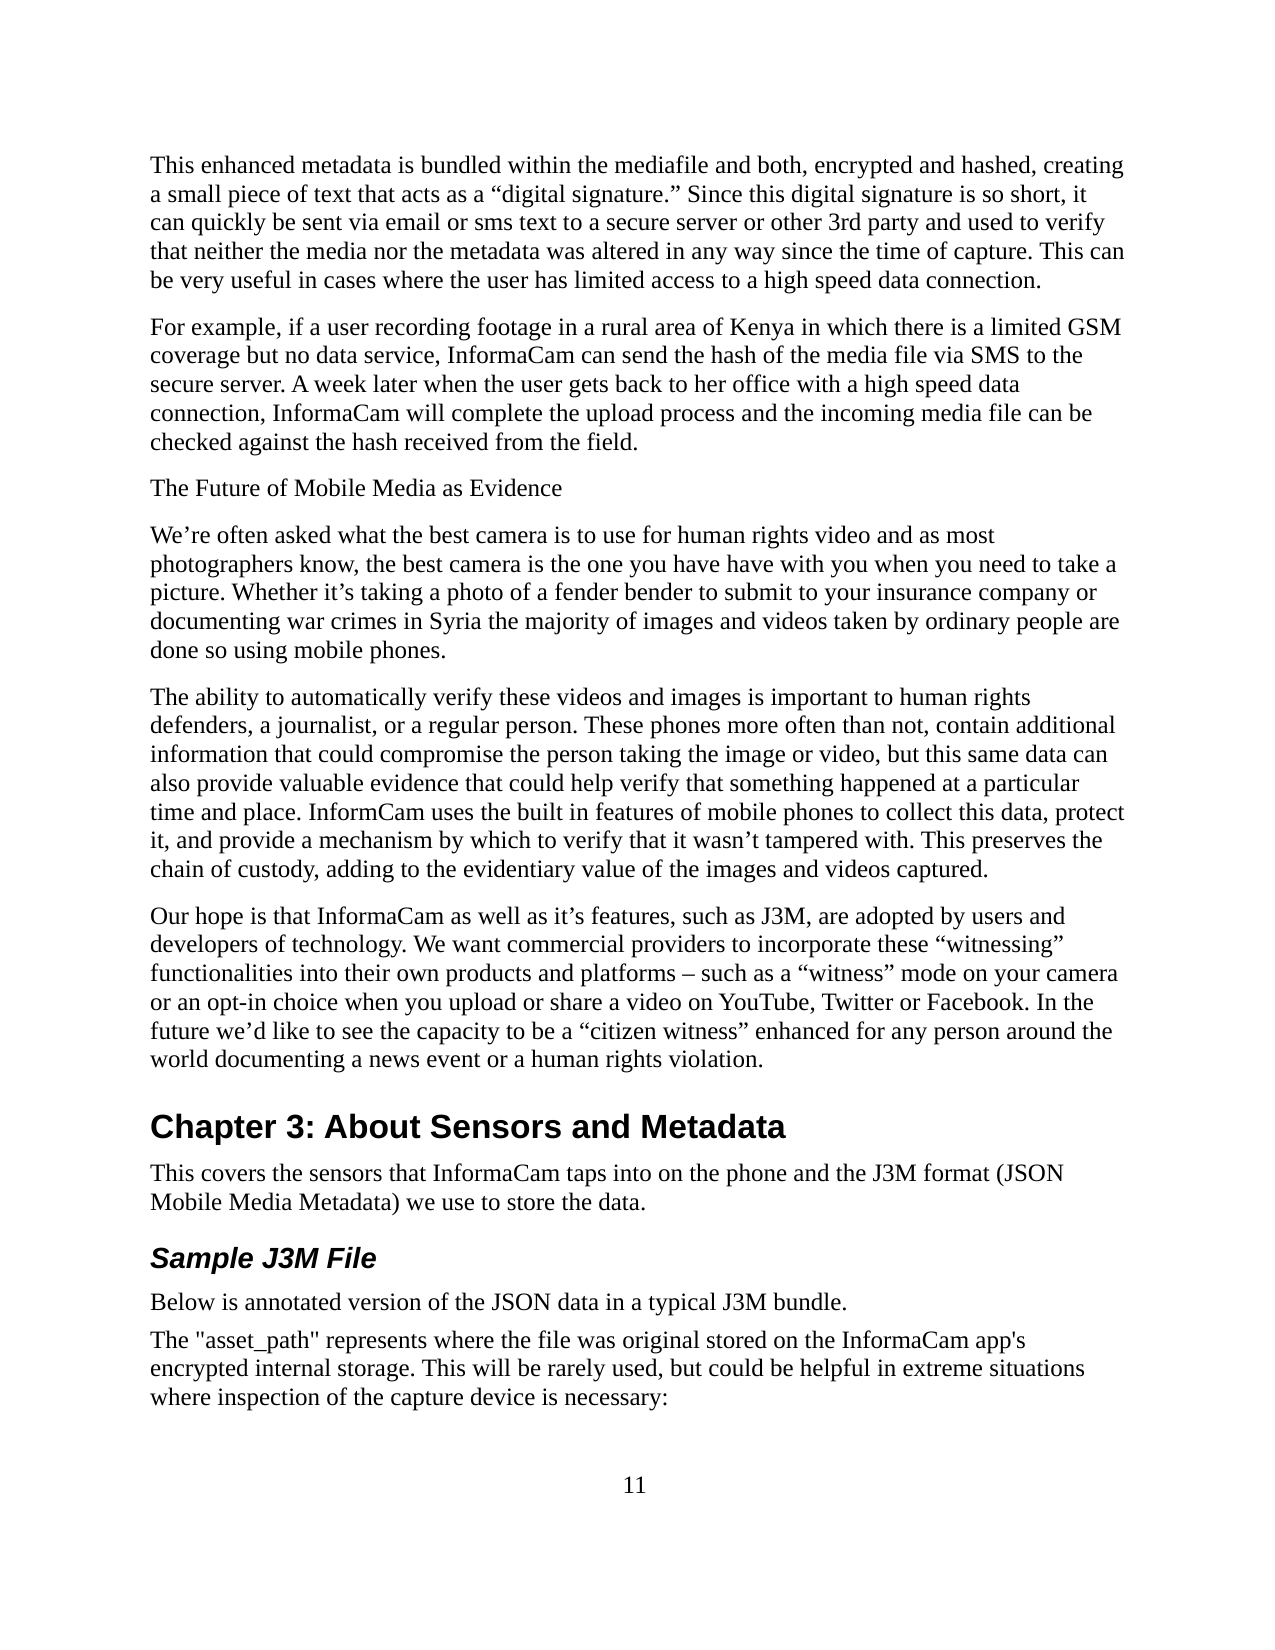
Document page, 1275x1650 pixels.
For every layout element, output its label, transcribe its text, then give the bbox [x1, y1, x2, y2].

text Below is annotated version of the JSON data in a typical J3M bundle. [150, 1287, 1125, 1316]
text Our hope is that InformaCam as well as it’s features, such as J3M, are adopted by users and developers of technology. We want commercial providers to incorporate these “witnessing” functionalities into their own products and platforms – such as a “witness” mode on your camera or an opt-in choice when you upload or share a video on YouTube, Twitter or Facebook. In the future we’d like to see the capacity to be a “citizen witness” enhanced for any person around the world documenting a news event or a human rights violation. [150, 901, 1125, 1073]
text The Future of Mobile Media as Evidence [150, 473, 1125, 502]
text This covers the sensors that InformaCam taps into on the phone and the J3M format (JSON Mobile Media Metadata) we use to store the data. [150, 1158, 1125, 1216]
text For example, if a user recording footage in a rural area of Kenya in which there is a limited GSM coverage but no data service, InformaCam can send the hash of the media file via SMS to the secure server. A week later when the user gets back to her office with a high speed data connection, InformaCam will complete the upload process and the incoming media file can be checked against the hash received from the field. [150, 312, 1125, 455]
text We’re often asked what the best camera is to use for human rights video and as most photographers know, the best camera is the one you have have with you when you need to take a picture. Whether it’s taking a photo of a fender bender to submit to your insurance company or documenting war crimes in Syria the majority of images and videos taken by ordinary people are done so using mobile phones. [150, 520, 1125, 664]
text The ability to automatically verify these videos and images is important to human rights defenders, a journalist, or a regular person. These phones more often than not, contain additional information that could compromise the person taking the image or video, but this same data can also provide valuable evidence that could help verify that something happened at a particular time and place. InformCam uses the built in features of mobile phones to collect this data, protect it, and provide a mechanism by which to verify that it wasn’t tampered with. This preserves the chain of custody, adding to the evidentiary value of the images and videos captured. [150, 682, 1125, 883]
subtitle Sample J3M File [150, 1241, 1125, 1274]
text This enhanced metadata is bundled within the mediafile and both, encrypted and hashed, creating a small piece of text that acts as a “digital signature.” Since this digital signature is so short, it can quickly be sent via email or sms text to a secure server or other 3rd party and used to verify that neither the media nor the metadata was altered in any way since the time of capture. This can be very useful in cases where the user has limited access to a high speed data connection. [150, 150, 1125, 294]
subtitle Chapter 3: About Sensors and Metadata [150, 1107, 1125, 1146]
text The "asset_path" represents where the file was original stored on the InformaCam app's encrypted internal storage. This will be rarely used, but could be helpful in extreme situations where inspection of the capture device is necessary: [150, 1325, 1125, 1411]
